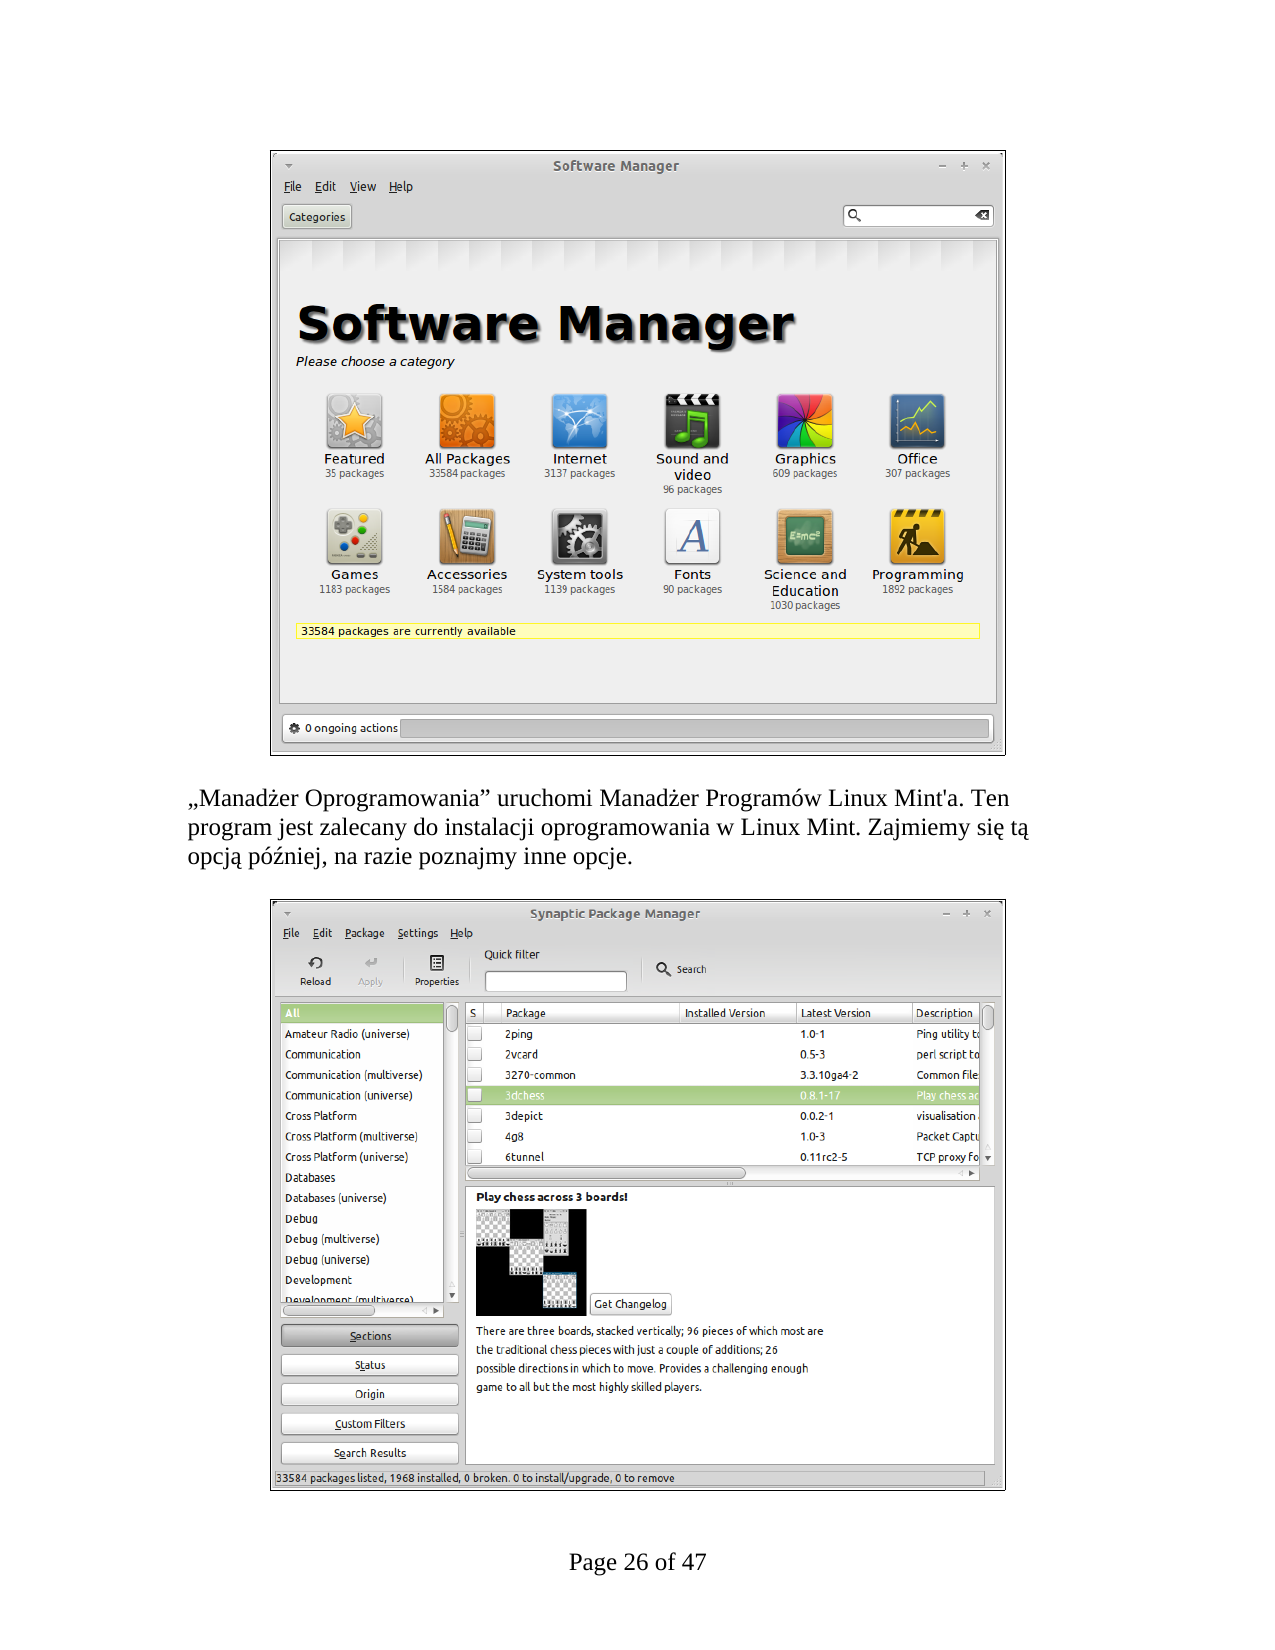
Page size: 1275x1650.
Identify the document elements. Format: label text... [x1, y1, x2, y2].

picture [272, 153, 1003, 752]
picture [272, 901, 1003, 1488]
text „Manadżer Oprogramowania” uruchomi Manadżer Programów Linux Mint'a. Ten program jest zalecany do instalacji oprogramowania w Linux Mint. Zajmiemy się tą opcją później, na razie poznajmy inne opcje. [187, 783, 1087, 870]
